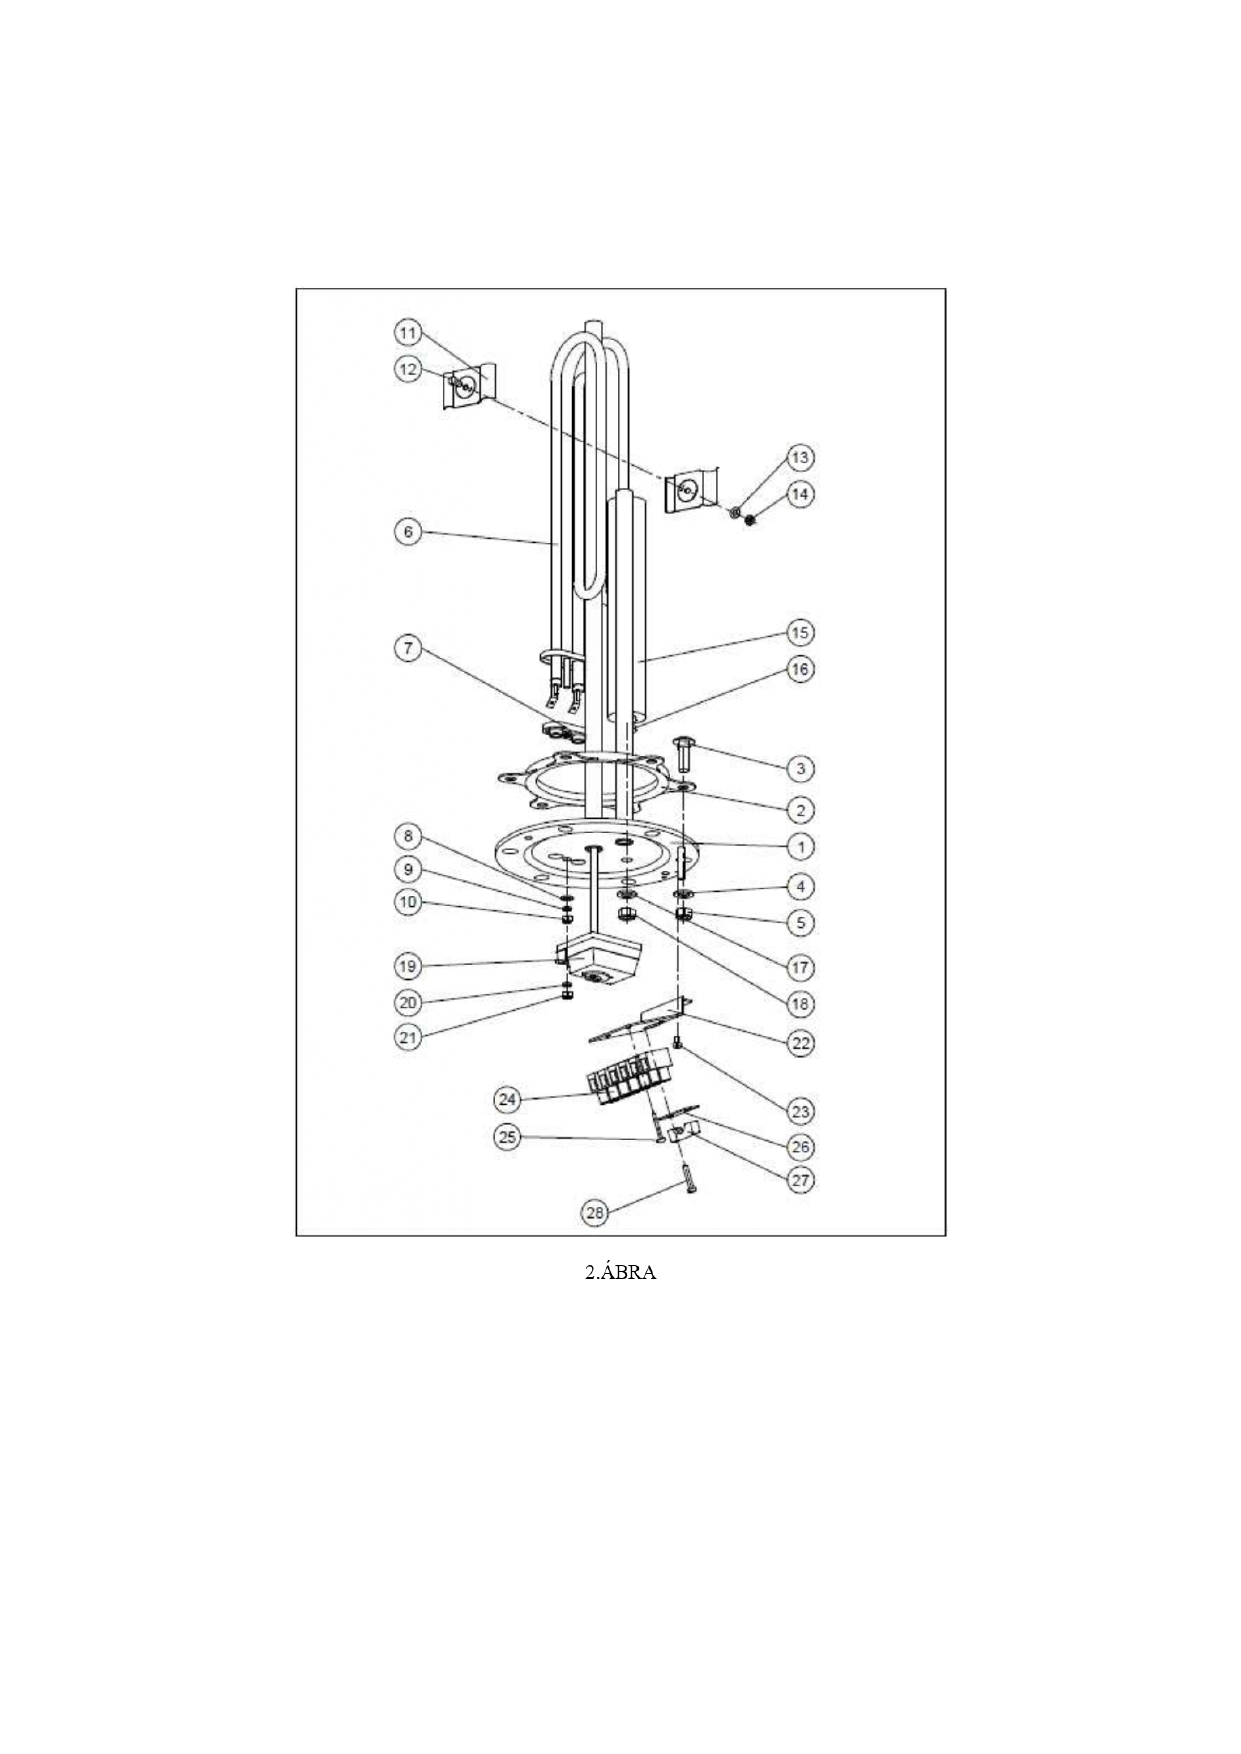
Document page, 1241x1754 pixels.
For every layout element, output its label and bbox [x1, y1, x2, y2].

picture [118, 118, 1123, 1539]
